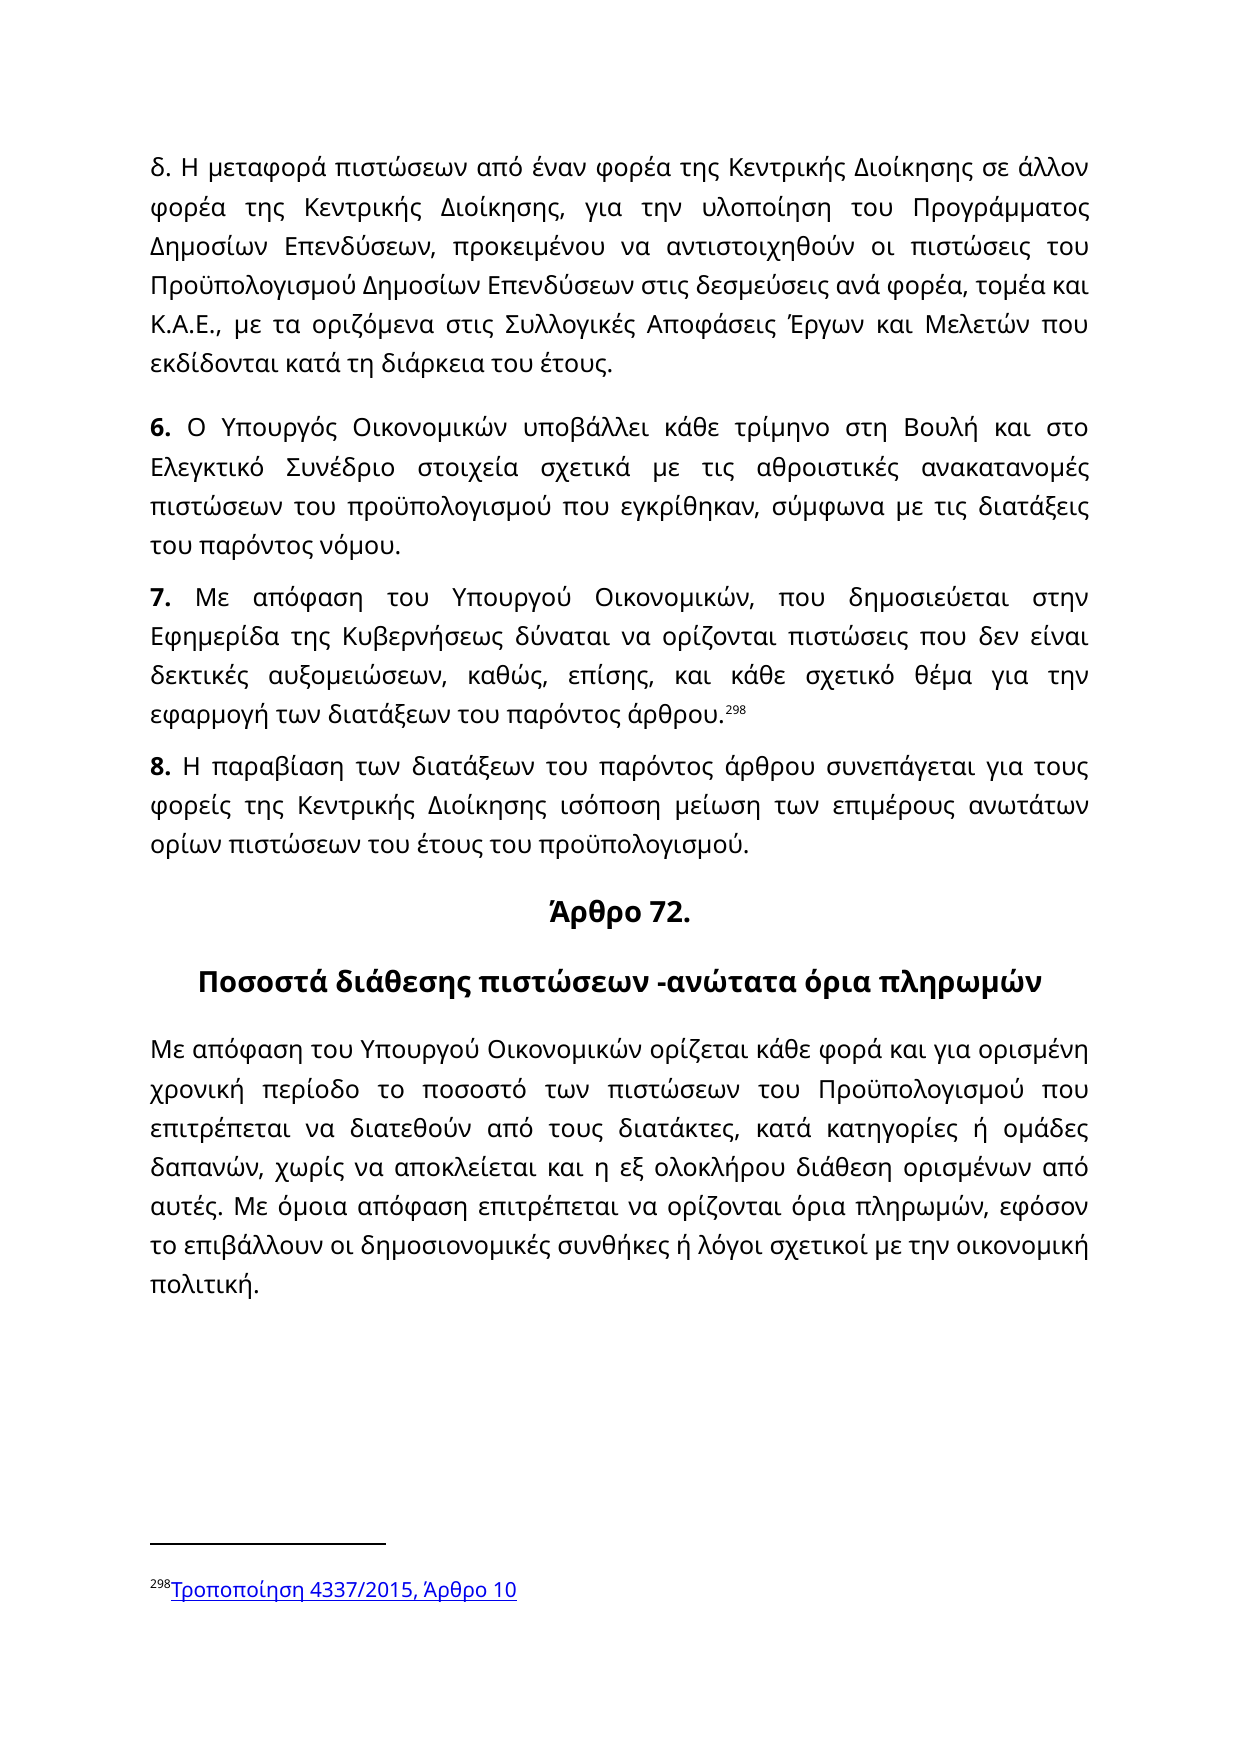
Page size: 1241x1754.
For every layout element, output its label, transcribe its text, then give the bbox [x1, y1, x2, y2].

subtitle Ποσοστά διάθεσης πιστώσεων -ανώτατα όρια πληρωμών [150, 961, 1090, 1001]
text 8. Η παραβίαση των διατάξεων του παρόντος άρθρου συνεπάγεται για τους φορείς της Κεντρικής Διοίκησης ισόποση μείωση των επιμέρους ανωτάτων ορίων πιστώσεων του έτους του προϋπολογισμού. [150, 748, 1090, 861]
subtitle Άρθρο 72. [150, 891, 1090, 931]
text Με απόφαση του Υπουργού Οικονομικών ορίζεται κάθε φορά και για ορισμένη χρονική περίοδο το ποσοστό των πιστώσεων του Προϋπολογισμού που επιτρέπεται να διατεθούν από τους διατάκτες, κατά κατηγορίες ή ομάδες δαπανών, χωρίς να αποκλείεται και η εξ ολοκλήρου διάθεση ορισμένων από αυτές. Με όμοια απόφαση επιτρέπεται να ορίζονται όρια πληρωμών, εφόσον το επιβάλλουν οι δημοσιονομικές συνθήκες ή λόγοι σχετικοί με την οικονομική πολιτική. [150, 1032, 1090, 1301]
text 6. Ο Υπουργός Οικονομικών υποβάλλει κάθε τρίμηνο στη Βουλή και στο Ελεγκτικό Συνέδριο στοιχεία σχετικά με τις αθροιστικές ανακατανομές πιστώσεων του προϋπολογισμού που εγκρίθηκαν, σύμφωνα με τις διατάξεις του παρόντος νόμου. [150, 410, 1090, 562]
text Τροποποίηση 4337/2015, Άρθρο 10 [150, 1576, 1090, 1604]
text δ. Η μεταφορά πιστώσεων από έναν φορέα της Κεντρικής Διοίκησης σε άλλον φορέα της Κεντρικής Διοίκησης, για την υλοποίηση του Προγράμματος Δημοσίων Επενδύσεων, προκειμένου να αντιστοιχηθούν οι πιστώσεις του Προϋπολογισμού Δημοσίων Επενδύσεων στις δεσμεύσεις ανά φορέα, τομέα και Κ.Α.Ε., με τα οριζόμενα στις Συλλογικές Αποφάσεις Έργων και Μελετών που εκδίδονται κατά τη διάρκεια του έτους. [150, 150, 1090, 380]
text 7. Με απόφαση του Υπουργού Οικονομικών, που δημοσιεύεται στην Εφημερίδα της Κυβερνήσεως δύναται να ορίζονται πιστώσεις που δεν είναι δεκτικές αυξομειώσεων, καθώς, επίσης, και κάθε σχετικό θέμα για την εφαρμογή των διατάξεων του παρόντος άρθρου. [150, 579, 1090, 731]
